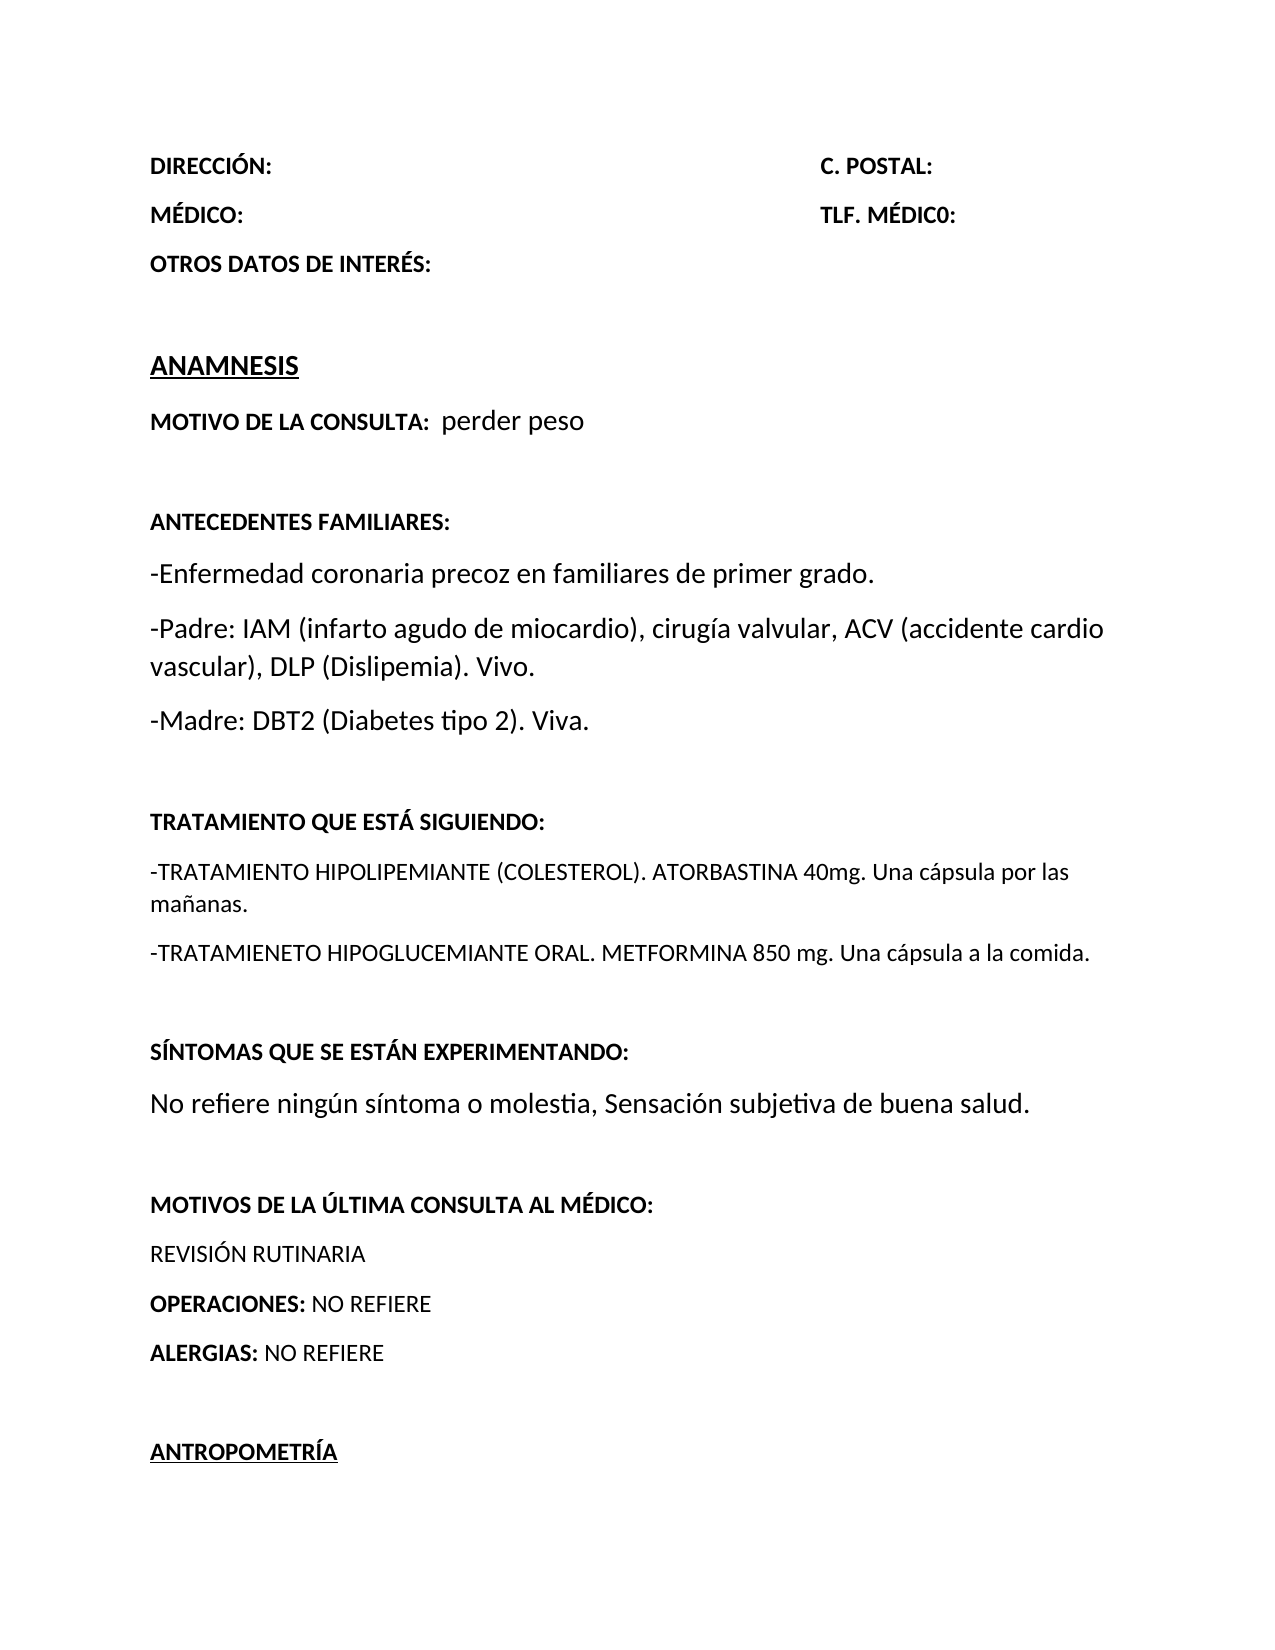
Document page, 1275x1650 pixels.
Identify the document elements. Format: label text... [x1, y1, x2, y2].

text -Enfermedad coronaria precoz en familiares de primer grado. [150, 555, 1125, 591]
text -Padre: IAM (infarto agudo de miocardio), cirugía valvular, ACV (accidente cardio vascular), DLP (Dislipemia). Vivo. [150, 610, 1125, 683]
text MÉDICO: TLF. MÉDIC0: [150, 199, 1125, 230]
text MOTIVO DE LA CONSULTA: perder peso [150, 402, 1125, 437]
text REVISIÓN RUTINARIA [150, 1238, 1125, 1269]
text OPERACIONES: NO REFIERE [150, 1288, 1125, 1318]
text ANTROPOMETRÍA [150, 1436, 1125, 1466]
text MOTIVOS DE LA ÚLTIMA CONSULTA AL MÉDICO: [150, 1189, 1125, 1220]
text OTROS DATOS DE INTERÉS: [150, 248, 1125, 279]
text ALERGIAS: NO REFIERE [150, 1337, 1125, 1368]
text ANTECEDENTES FAMILIARES: [150, 506, 1125, 536]
text No refiere ningún síntoma o molestia, Sensación subjetiva de buena salud. [150, 1085, 1125, 1121]
text -TRATAMIENETO HIPOGLUCEMIANTE ORAL. METFORMINA 850 mg. Una cápsula a la comida. [150, 937, 1125, 968]
text -Madre: DBT2 (Diabetes tipo 2). Viva. [150, 702, 1125, 738]
text TRATAMIENTO QUE ESTÁ SIGUIENDO: [150, 806, 1125, 837]
text DIRECCIÓN: C. POSTAL: [150, 150, 1125, 181]
text SÍNTOMAS QUE SE ESTÁN EXPERIMENTANDO: [150, 1036, 1125, 1067]
text ANAMNESIS [150, 347, 1125, 383]
text -TRATAMIENTO HIPOLIPEMIANTE (COLESTEROL). ATORBASTINA 40mg. Una cápsula por las mañanas. [150, 856, 1125, 919]
